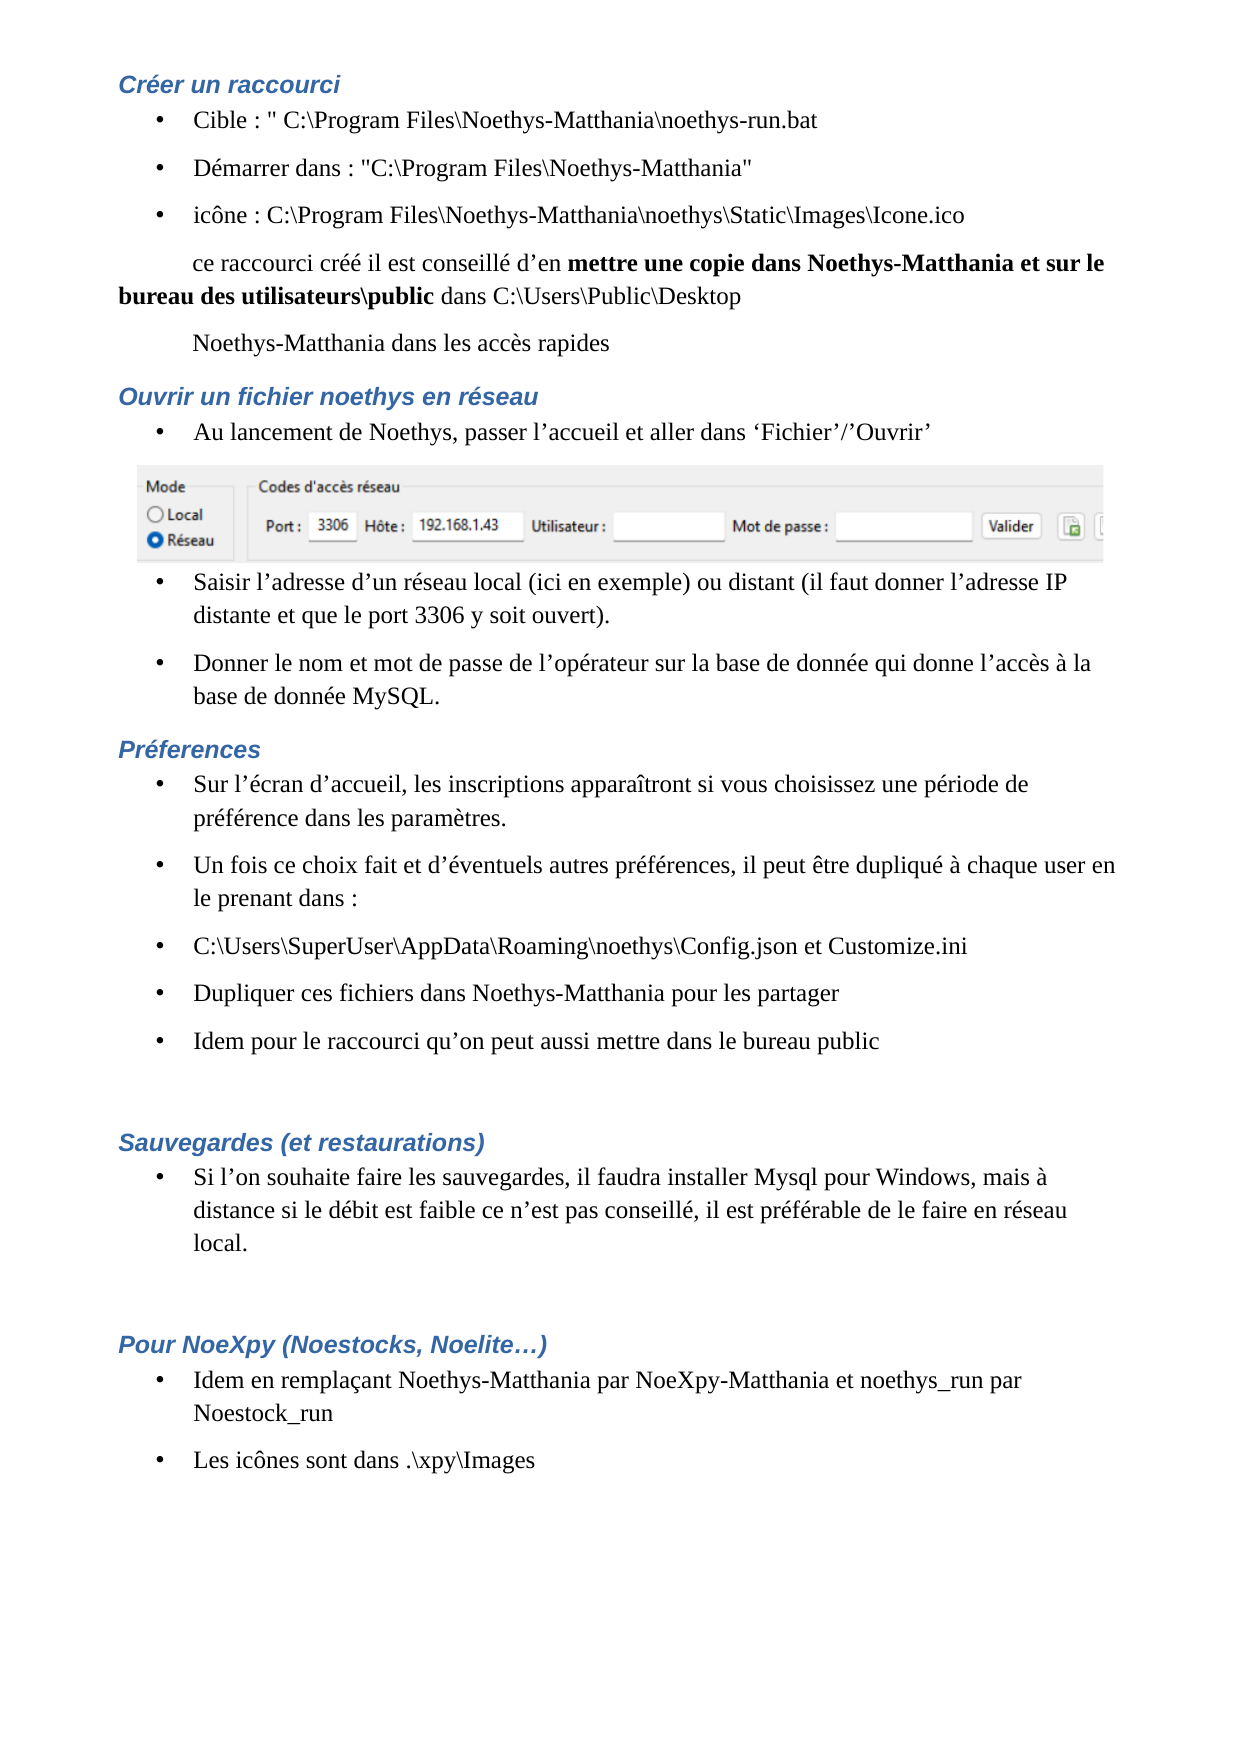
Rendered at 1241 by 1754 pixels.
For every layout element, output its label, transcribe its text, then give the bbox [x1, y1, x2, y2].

subtitle Préferences [118, 734, 1122, 763]
list Donner le nom et mot de passe de l’opérateur sur la base de donnée qui donne l’accès à la base de donnée MySQL. [156, 648, 1122, 709]
list C:\Users\SuperUser\AppData\Roaming\noethys\Config.json et Customize.ini [156, 931, 1122, 959]
subtitle Créer un raccourci [118, 70, 1122, 99]
list Idem pour le raccourci qu’on peut aussi mettre dans le bureau public [156, 1026, 1122, 1055]
picture [136, 465, 1104, 563]
list Idem en remplaçant Noethys-Matthania par NoeXpy-Matthania et noethys_run par Noestock_run [156, 1365, 1122, 1427]
subtitle Pour NoeXpy (Noestocks, Noelite…) [118, 1330, 1122, 1359]
list Les icônes sont dans .\xpy\Images [156, 1446, 1122, 1474]
subtitle Ouvrir un fichier noethys en réseau [118, 382, 1122, 411]
list Dupliquer ces fichiers dans Noethys-Matthania pour les partager [156, 978, 1122, 1007]
list Démarrer dans : "C:\Program Files\Noethys-Matthania" [156, 153, 1122, 181]
list Cible : " C:\Program Files\Noethys-Matthania\noethys-run.bat [156, 105, 1122, 134]
list Saisir l’adresse d’un réseau local (ici en exemple) ou distant (il faut donner l’adresse IP distante et que le port 3306 y soit ouvert). [156, 563, 1122, 629]
list Au lancement de Noethys, passer l’accueil et aller dans ‘Fichier’/’Ouvrir’ [156, 417, 1122, 446]
list Sur l’écran d’accueil, les inscriptions apparaîtront si vous choisissez une période de préférence dans les paramètres. [156, 769, 1122, 831]
text Noethys-Matthania dans les accès rapides [118, 328, 1122, 357]
list Si l’on souhaite faire les sauvegardes, il faudra installer Mysql pour Windows, mais à distance si le débit est faible ce n’est pas conseillé, il est préférable de le faire en réseau local. [156, 1162, 1122, 1257]
text ce raccourci créé il est conseillé d’en mettre une copie dans Noethys-Matthania et sur le bureau des utilisateurs\public dans C:\Users\Public\Desktop [118, 248, 1122, 309]
subtitle Sauvegardes (et restaurations) [118, 1127, 1122, 1156]
list Un fois ce choix fait et d’éventuels autres préférences, il peut être dupliqué à chaque user en le prenant dans : [156, 850, 1122, 912]
list icône : C:\Program Files\Noethys-Matthania\noethys\Static\Images\Icone.ico [156, 200, 1122, 229]
